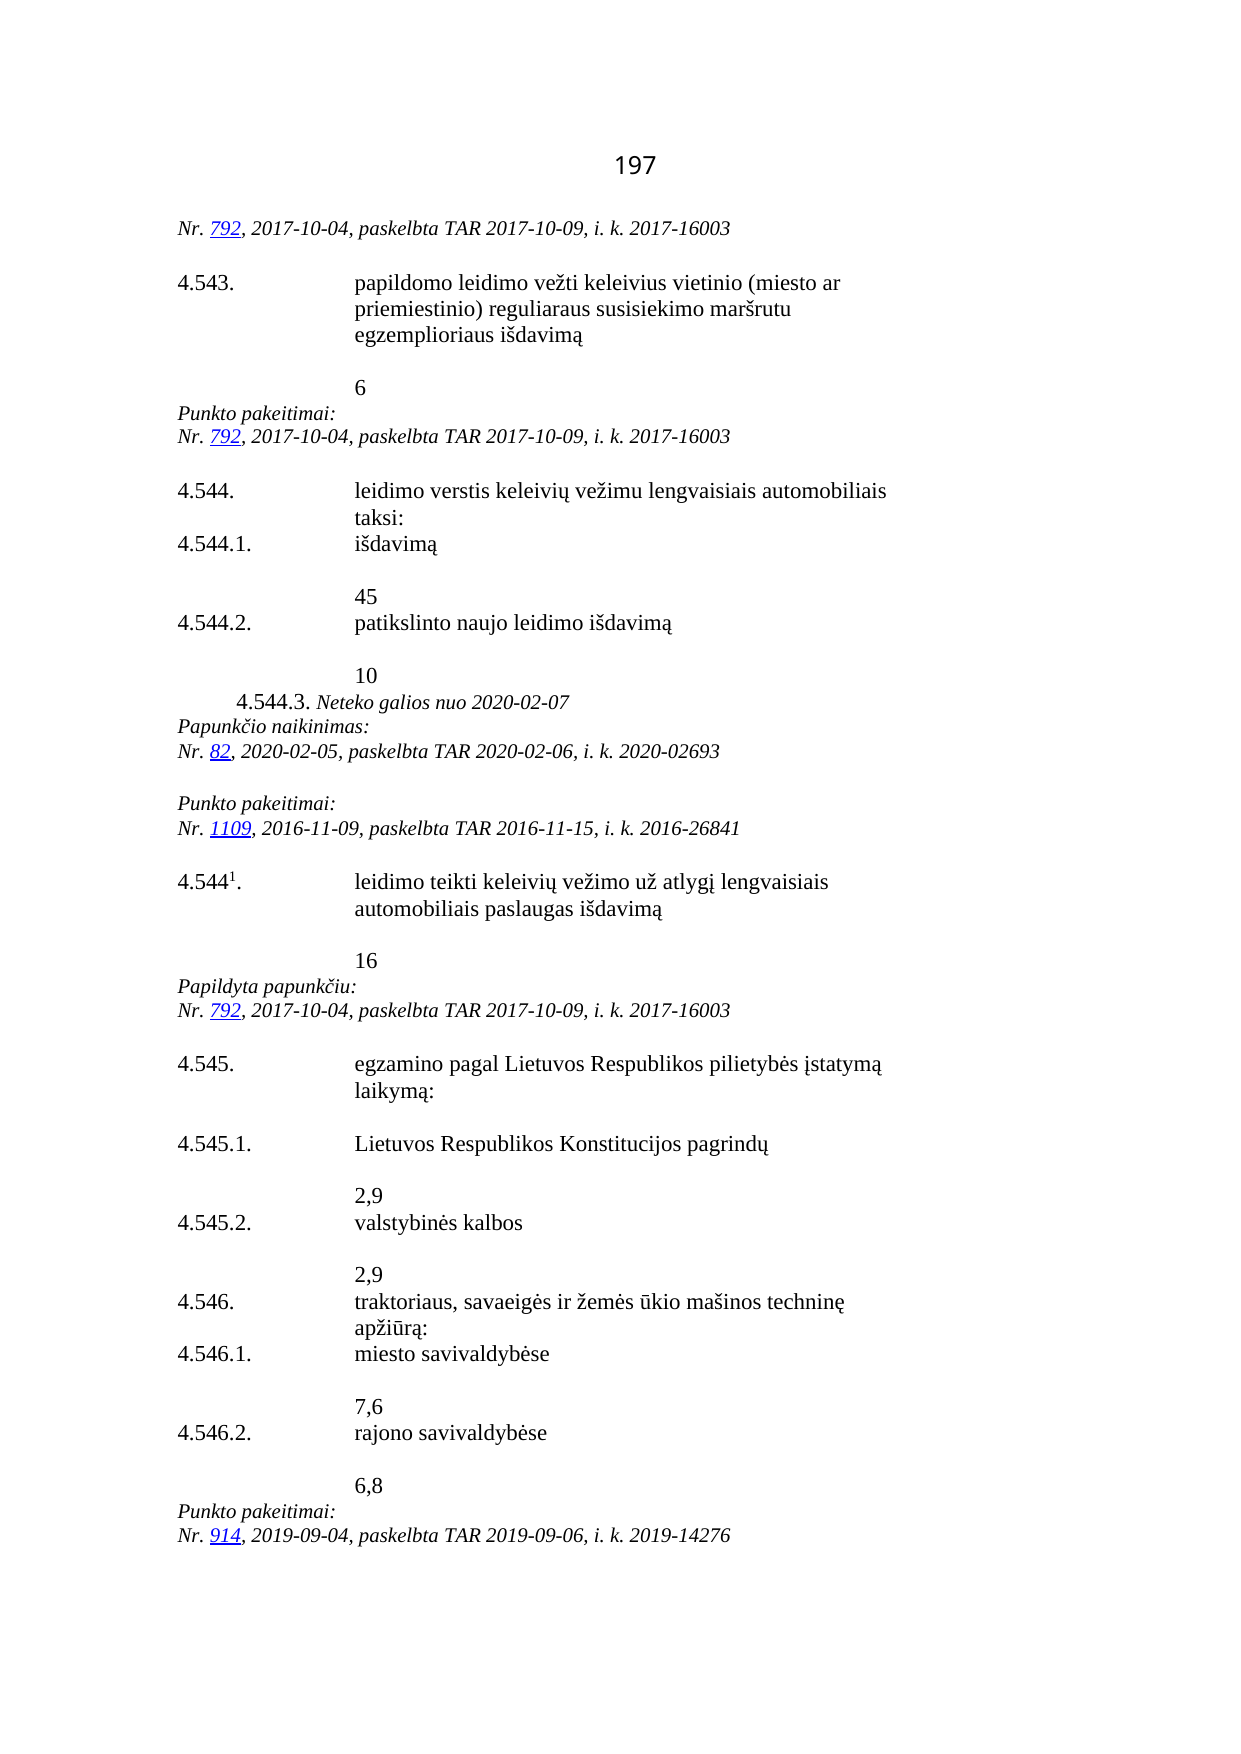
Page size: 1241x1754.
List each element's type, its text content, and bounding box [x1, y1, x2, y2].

text 4.545.1. Lietuvos Respublikos Konstitucijos pagrindų 2,9 [177, 1129, 945, 1209]
text 4.545. egzamino pagal Lietuvos Respublikos pilietybės įstatymą laikymą: [177, 1051, 945, 1129]
text taksi: [354, 504, 892, 530]
text 4.5441. leidimo teikti keleivių vežimo už atlygį lengvaisiais [177, 868, 945, 894]
text 4.546.1. miesto savivaldybėse 7,6 [177, 1340, 945, 1419]
text 4.544. leidimo verstis keleivių vežimu lengvaisiais automobiliais [177, 477, 892, 504]
text automobiliais paslaugas išdavimą 16 [354, 894, 945, 974]
text Punkto pakeitimai: [177, 791, 1093, 815]
text Nr. 792, 2017-10-04, paskelbta TAR 2017-10-09, i. k. 2017-16003 [177, 424, 1093, 448]
text 4.546. traktoriaus, savaeigės ir žemės ūkio mašinos techninę [177, 1288, 945, 1314]
text Nr. 914, 2019-09-04, paskelbta TAR 2019-09-06, i. k. 2019-14276 [177, 1523, 1093, 1547]
text Punkto pakeitimai: [177, 1498, 1093, 1523]
text 4.544.2. patikslinto naujo leidimo išdavimą 10 [177, 609, 892, 688]
text Nr. 82, 2020-02-05, paskelbta TAR 2020-02-06, i. k. 2020-02693 [177, 738, 1093, 763]
text 4.546.2. rajono savivaldybėse 6,8 [177, 1419, 945, 1498]
text 4.544.3. Neteko galios nuo 2020-02-07 [177, 688, 1093, 714]
text 4.543. papildomo leidimo vežti keleivius vietinio (miesto ar [177, 269, 945, 295]
text egzemplioriaus išdavimą 6 [354, 321, 945, 400]
text Punkto pakeitimai: [177, 400, 1093, 424]
text 4.545.2. valstybinės kalbos 2,9 [177, 1209, 945, 1288]
text Nr. 792, 2017-10-04, paskelbta TAR 2017-10-09, i. k. 2017-16003 [177, 216, 1093, 240]
text Papunkčio naikinimas: [177, 714, 1093, 738]
text priemiestinio) reguliaraus susisiekimo maršrutu [354, 295, 945, 321]
text Nr. 792, 2017-10-04, paskelbta TAR 2017-10-09, i. k. 2017-16003 [177, 998, 1093, 1022]
text apžiūrą: [354, 1314, 945, 1340]
text Papildyta papunkčiu: [177, 974, 1093, 998]
text Nr. 1109, 2016-11-09, paskelbta TAR 2016-11-15, i. k. 2016-26841 [177, 815, 1093, 839]
text 4.544.1. išdavimą 45 [177, 530, 892, 609]
